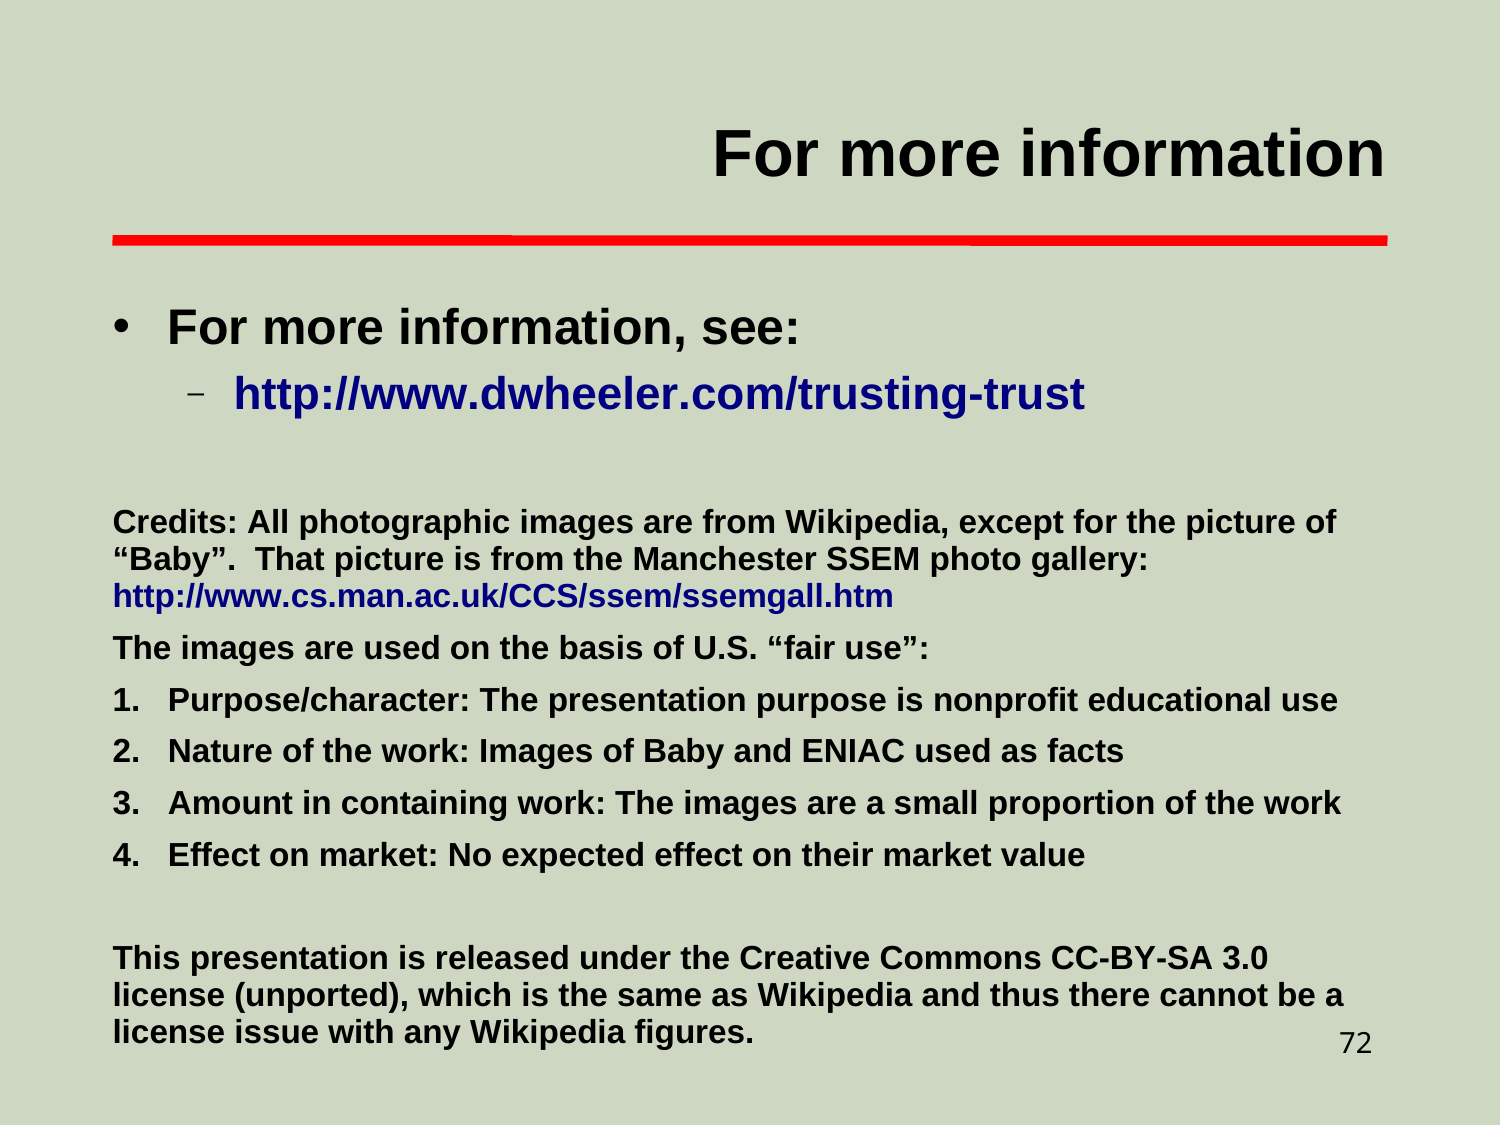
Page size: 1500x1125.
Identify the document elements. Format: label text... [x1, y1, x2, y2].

list For more information, see: http://www.dwheeler.com/trusting-trust Credits: All photographic images are from Wikipedia, except for the picture of “Baby”. That picture is from the Manchester SSEM photo gallery: http://www.cs.man.ac.uk/CCS/ssem/ssemgall.htm The images are used on the basis of U.S. “fair use”: Purpose/character: The presentation purpose is nonprofit educational use Nature of the work: Images of Baby and ENIAC used as facts Amount in containing work: The images are a small proportion of the work Effect on market: No expected effect on their market value This presentation is released under the Creative Commons CC-BY-SA 3.0 license (unported), which is the same as Wikipedia and thus there cannot be a license issue with any Wikipedia figures. [112, 299, 1387, 1099]
title For more information [124, 93, 1387, 216]
